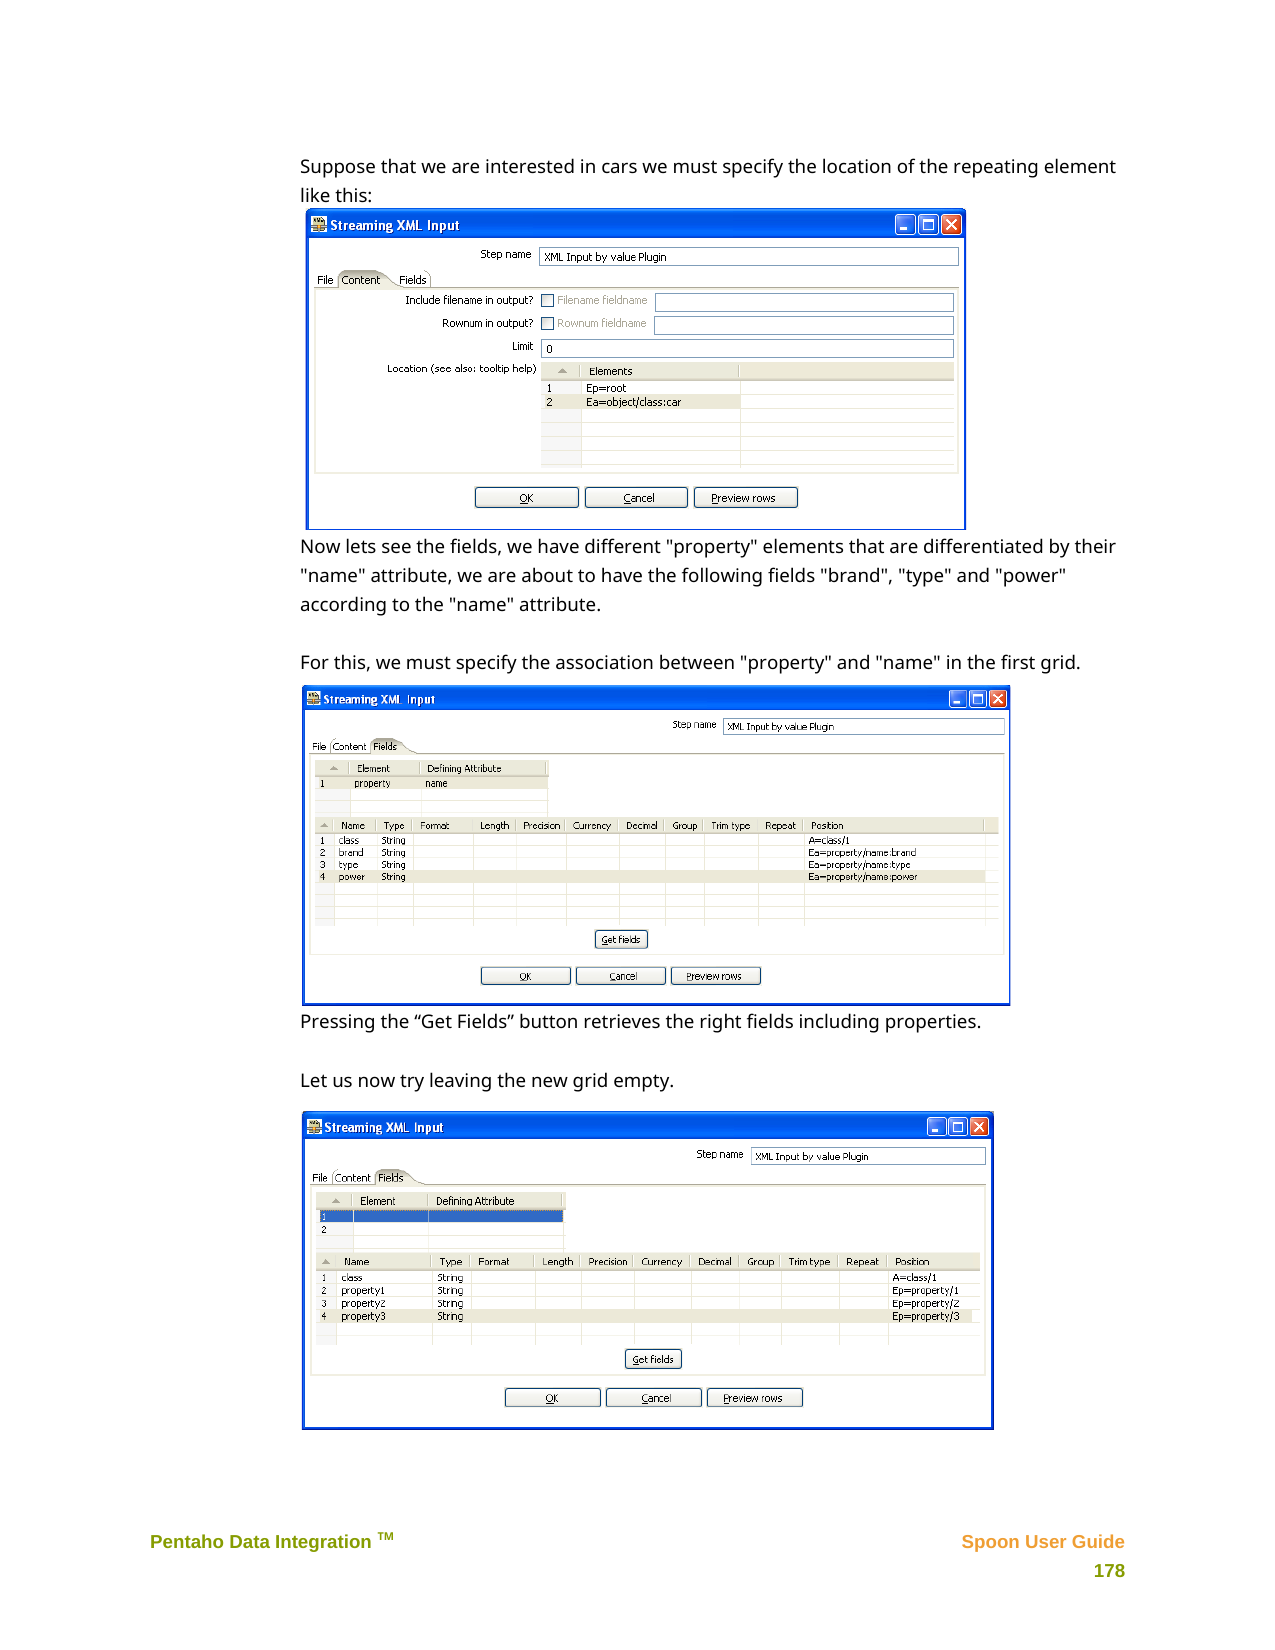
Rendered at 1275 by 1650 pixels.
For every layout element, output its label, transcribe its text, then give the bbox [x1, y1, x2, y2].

text For this, we must specify the association between "property" and "name" in the first grid. [300, 646, 1125, 676]
picture [302, 685, 1011, 1006]
text Suppose that we are interested in cars we must specify the location of the repeating element like this: [300, 150, 1125, 208]
text Let us now try leaving the new grid empty. [300, 1064, 1125, 1093]
text Now lets see the fields, we have different "property" elements that are differentiated by their "name" attribute, we are about to have the following fields "brand", "type" and "power" according to the "name" attribute. [300, 530, 1125, 617]
text Pressing the “Get Fields” button retrieves the right fields including properties. [300, 676, 1125, 1035]
picture [305, 208, 967, 530]
picture [301, 1111, 994, 1430]
